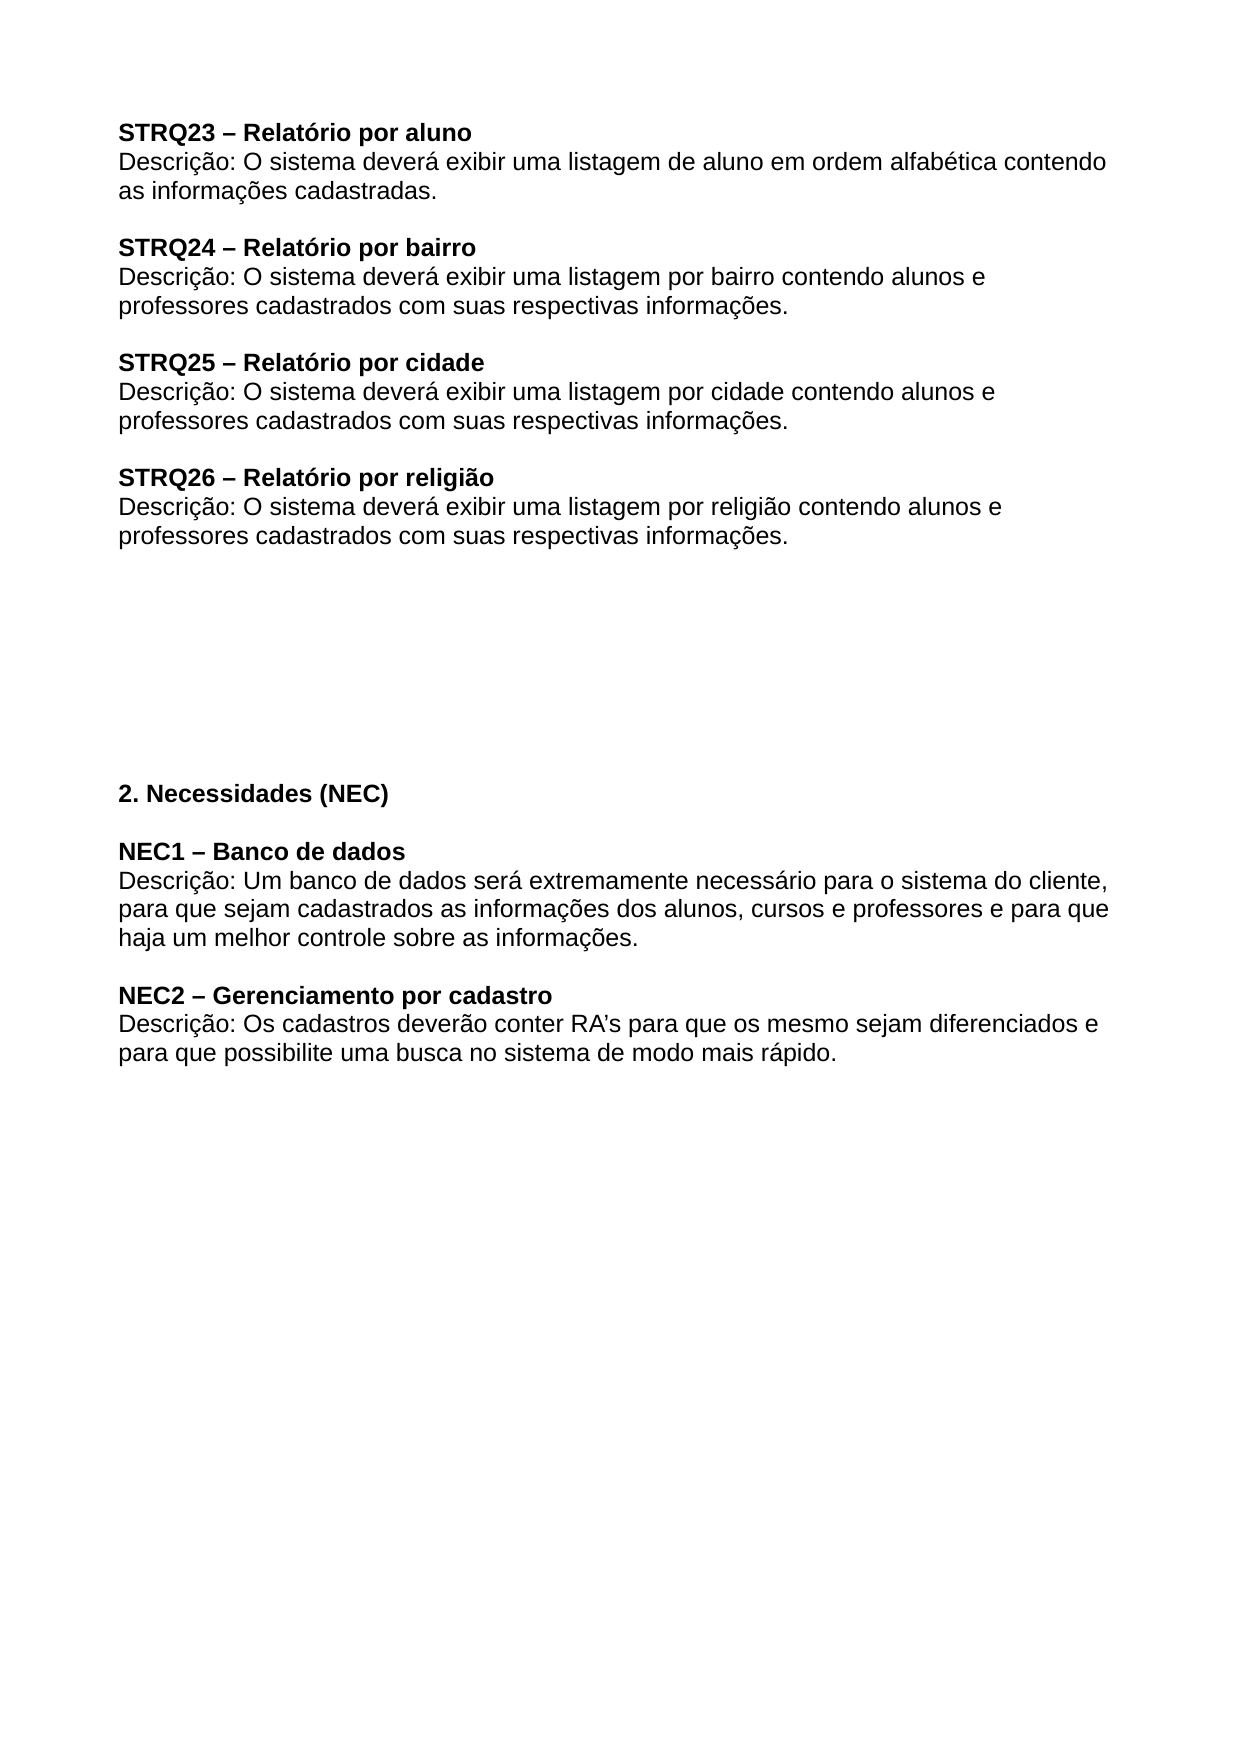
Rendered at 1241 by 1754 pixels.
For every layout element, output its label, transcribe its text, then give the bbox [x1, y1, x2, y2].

text Descrição: Um banco de dados será extremamente necessário para o sistema do cliente, para que sejam cadastrados as informações dos alunos, cursos e professores e para que haja um melhor controle sobre as informações. [118, 866, 1122, 952]
text STRQ26 – Relatório por religião [118, 463, 1122, 492]
text Descrição: O sistema deverá exibir uma listagem por cidade contendo alunos e professores cadastrados com suas respectivas informações. [118, 377, 1122, 434]
text NEC2 – Gerenciamento por cadastro [118, 981, 1122, 1009]
text STRQ25 – Relatório por cidade [118, 348, 1122, 377]
text 2. Necessidades (NEC) [118, 779, 1122, 808]
text NEC1 – Banco de dados [118, 837, 1122, 866]
text Descrição: Os cadastros deverão conter RA’s para que os mesmo sejam diferenciados e para que possibilite uma busca no sistema de modo mais rápido. [118, 1009, 1122, 1067]
text Descrição: O sistema deverá exibir uma listagem por bairro contendo alunos e professores cadastrados com suas respectivas informações. [118, 262, 1122, 319]
text STRQ24 – Relatório por bairro [118, 233, 1122, 262]
text STRQ23 – Relatório por aluno [118, 118, 1122, 147]
text Descrição: O sistema deverá exibir uma listagem por religião contendo alunos e professores cadastrados com suas respectivas informações. [118, 492, 1122, 549]
text Descrição: O sistema deverá exibir uma listagem de aluno em ordem alfabética contendo as informações cadastradas. [118, 147, 1122, 204]
